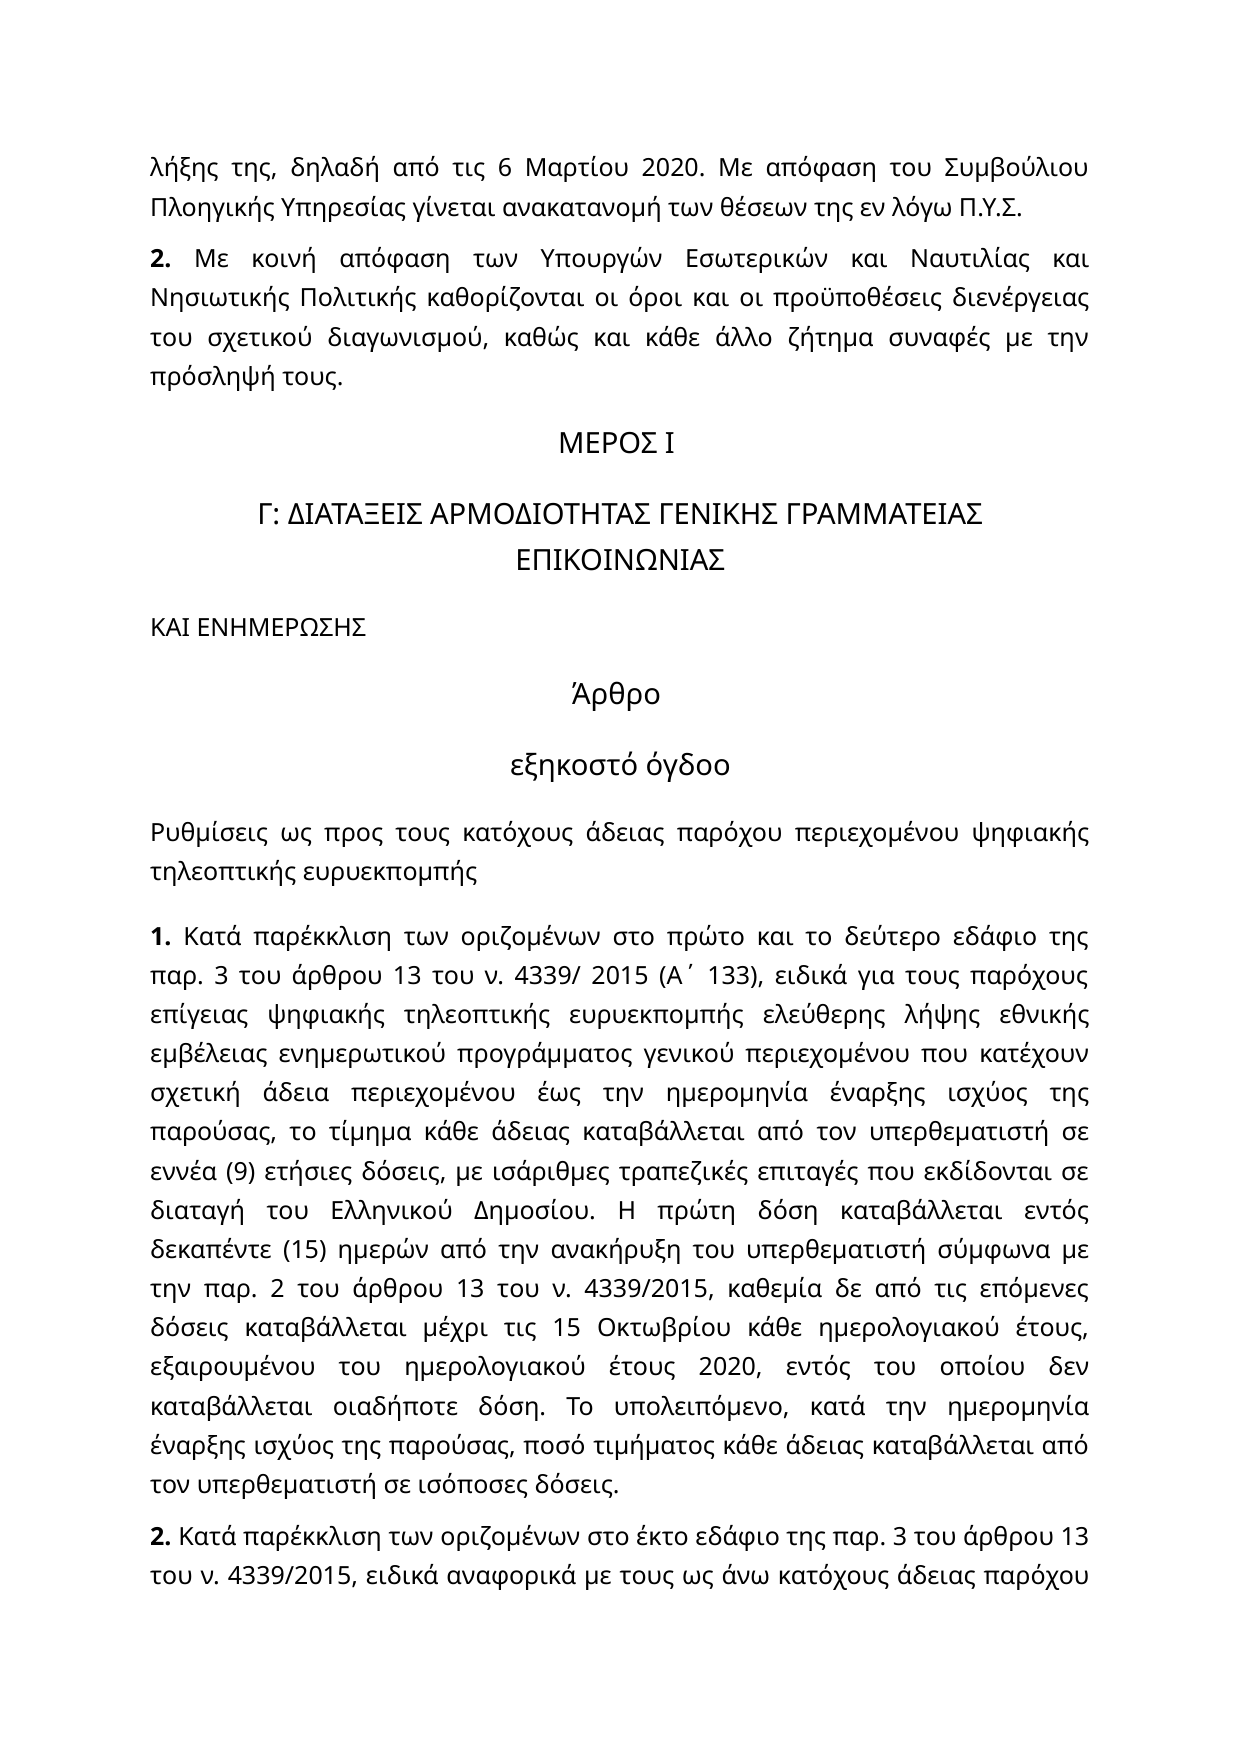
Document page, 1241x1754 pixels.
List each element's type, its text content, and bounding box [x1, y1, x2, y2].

text 2. Με κοινή απόφαση των Υπουργών Εσωτερικών και Ναυτιλίας και Νησιωτικής Πολιτικής καθορίζονται οι όροι και οι προϋποθέσεις διενέργειας του σχετικού διαγωνισμού, καθώς και κάθε άλλο ζήτημα συναφές με την πρόσληψή τους. [150, 241, 1090, 392]
subtitle ΜΕΡΟΣ Ι [150, 422, 1090, 462]
subtitle Άρθρο [150, 673, 1090, 713]
subtitle Γ: ΔΙΑΤΑΞΕΙΣ ΑΡΜΟΔΙΟΤΗΤΑΣ ΓΕΝΙΚΗΣ ΓΡΑΜΜΑΤΕΙΑΣ ΕΠΙΚΟΙΝΩΝΙΑΣ [150, 493, 1090, 578]
text λήξης της, δηλαδή από τις 6 Μαρτίου 2020. Με απόφαση του Συμβούλιου Πλοηγικής Υπηρεσίας γίνεται ανακατανομή των θέσεων της εν λόγω Π.Υ.Σ. [150, 150, 1090, 223]
text ΚΑΙ ΕΝΗΜΕΡΩΣΗΣ [150, 609, 1090, 643]
text 2. Κατά παρέκκλιση των οριζομένων στο έκτο εδάφιο της παρ. 3 του άρθρου 13 του ν. 4339/2015, ειδικά αναφορικά με τους ως άνω κατόχους άδειας παρόχου [150, 1518, 1090, 1591]
subtitle εξηκοστό όγδοο [150, 744, 1090, 784]
text Ρυθμίσεις ως προς τους κατόχους άδειας παρόχου περιεχομένου ψηφιακής τηλεοπτικής ευρυεκπομπής [150, 815, 1090, 888]
text 1. Κατά παρέκκλιση των οριζομένων στο πρώτο και το δεύτερο εδάφιο της παρ. 3 του άρθρου 13 του ν. 4339/ 2015 (Α΄ 133), ειδικά για τους παρόχους επίγειας ψηφιακής τηλεοπτικής ευρυεκπομπής ελεύθερης λήψης εθνικής εμβέλειας ενημερωτικού προγράμματος γενικού περιεχομένου που κατέχουν σχετική άδεια περιεχομένου έως την ημερομηνία έναρξης ισχύος της παρούσας, το τίμημα κάθε άδειας καταβάλλεται από τον υπερθεματιστή σε εννέα (9) ετήσιες δόσεις, με ισάριθμες τραπεζικές επιταγές που εκδίδονται σε διαταγή του Ελληνικού Δημοσίου. Η πρώτη δόση καταβάλλεται εντός δεκαπέντε (15) ημερών από την ανακήρυξη του υπερθεματιστή σύμφωνα με την παρ. 2 του άρθρου 13 του ν. 4339/2015, καθεμία δε από τις επόμενες δόσεις καταβάλλεται μέχρι τις 15 Οκτωβρίου κάθε ημερολογιακού έτους, εξαιρουμένου του ημερολογιακού έτους 2020, εντός του οποίου δεν καταβάλλεται οιαδήποτε δόση. Το υπολειπόμενο, κατά την ημερομηνία έναρξης ισχύος της παρούσας, ποσό τιμήματος κάθε άδειας καταβάλλεται από τον υπερθεματιστή σε ισόποσες δόσεις. [150, 918, 1090, 1501]
